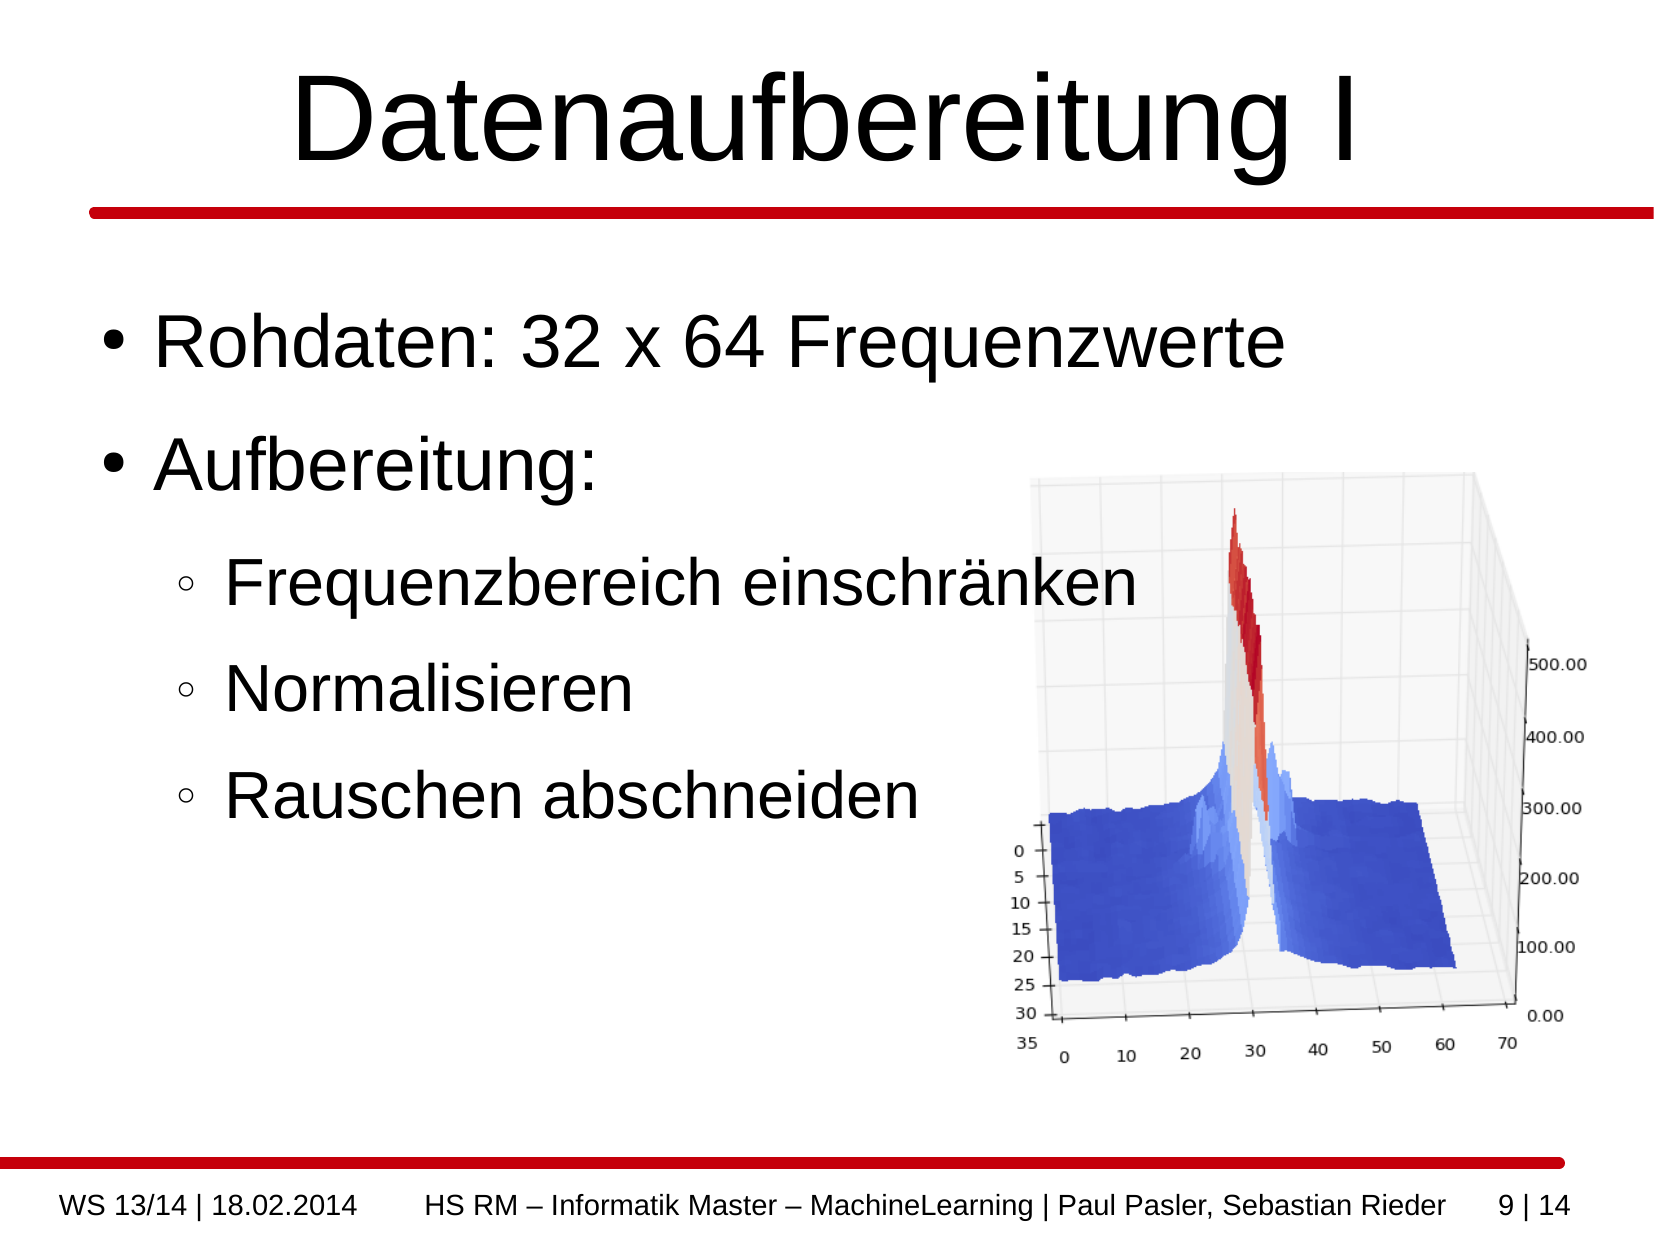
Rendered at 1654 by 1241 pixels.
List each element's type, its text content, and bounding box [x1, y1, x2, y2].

picture [936, 472, 1654, 1071]
title Datenaufbereitung I [82, 47, 1571, 189]
list Rohdaten: 32 x 64 Frequenzwerte Aufbereitung: Frequenzbereich einschränken Normalisieren Rauschen abschneiden [82, 299, 1571, 1019]
